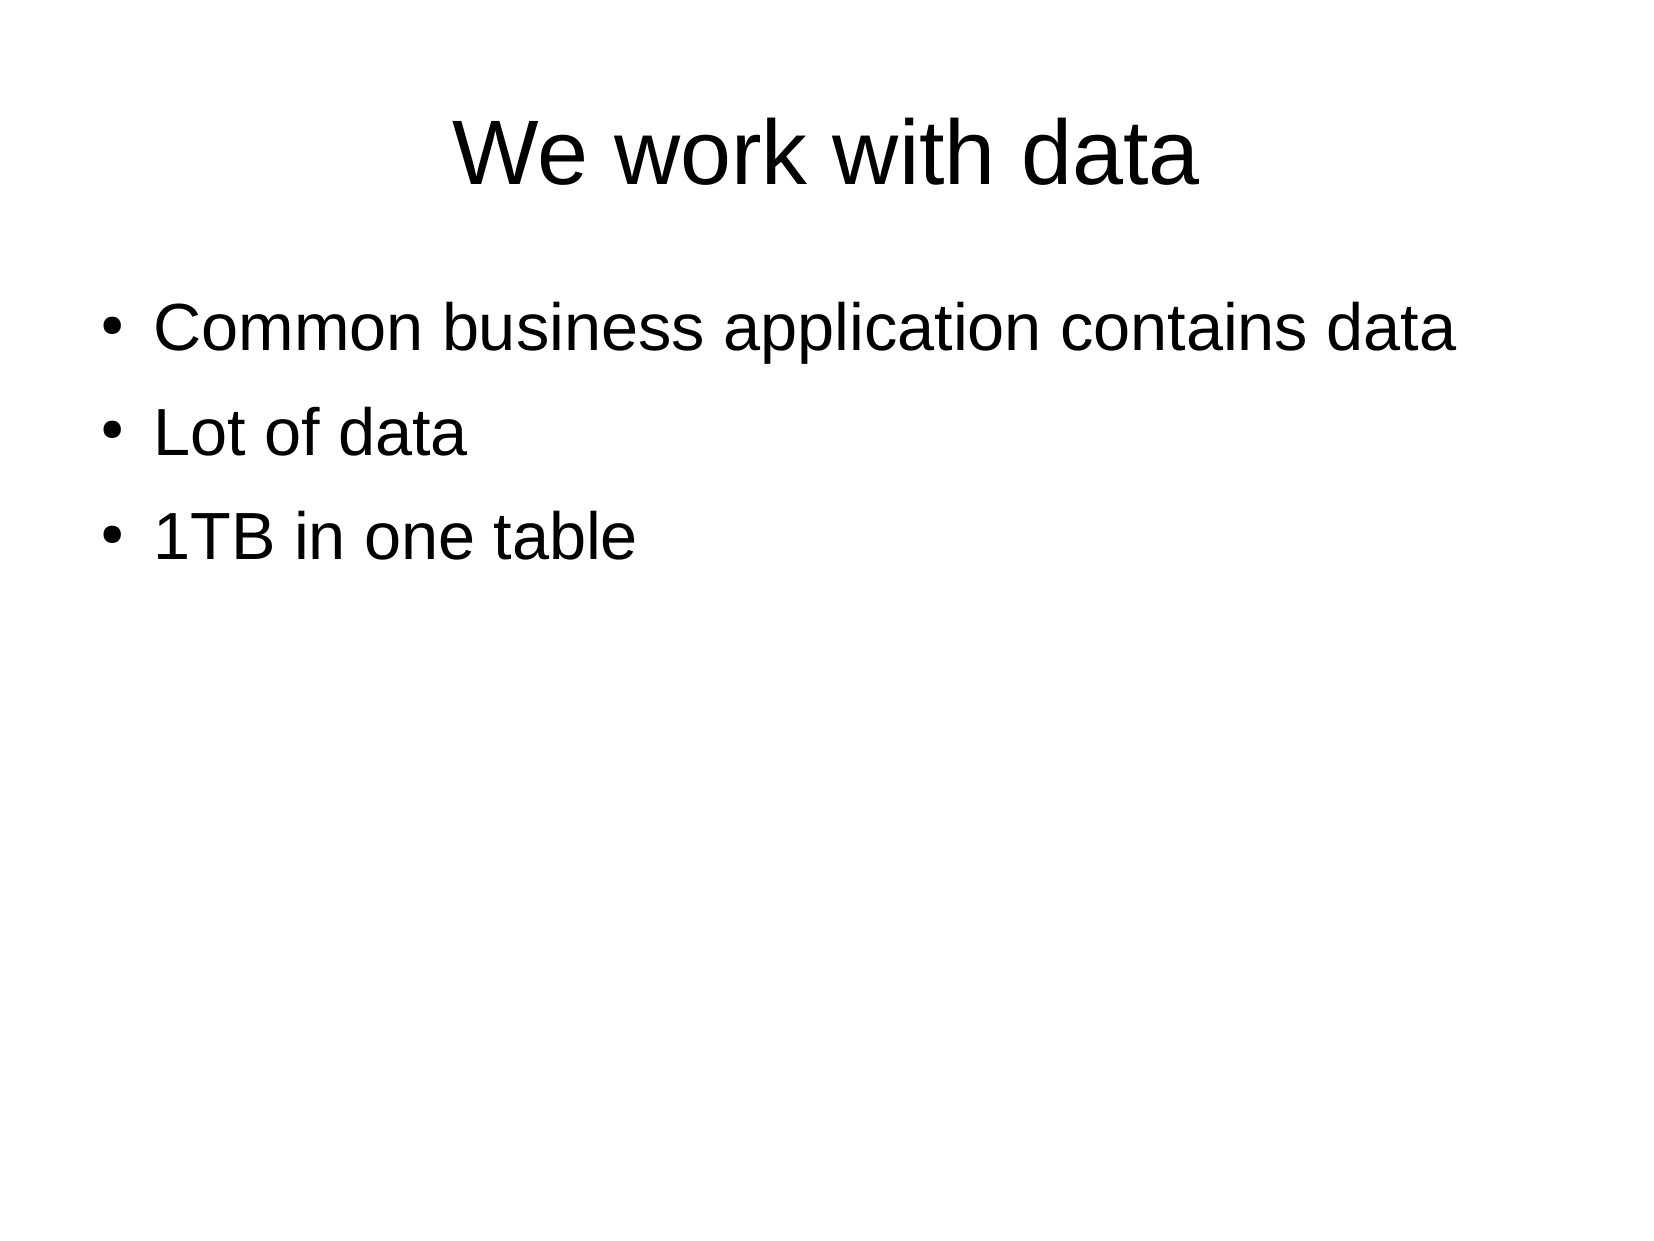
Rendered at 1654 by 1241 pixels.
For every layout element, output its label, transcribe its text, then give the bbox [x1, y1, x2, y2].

list Common business application contains data Lot of data 1TB in one table [82, 290, 1560, 1010]
title We work with data [82, 49, 1571, 257]
